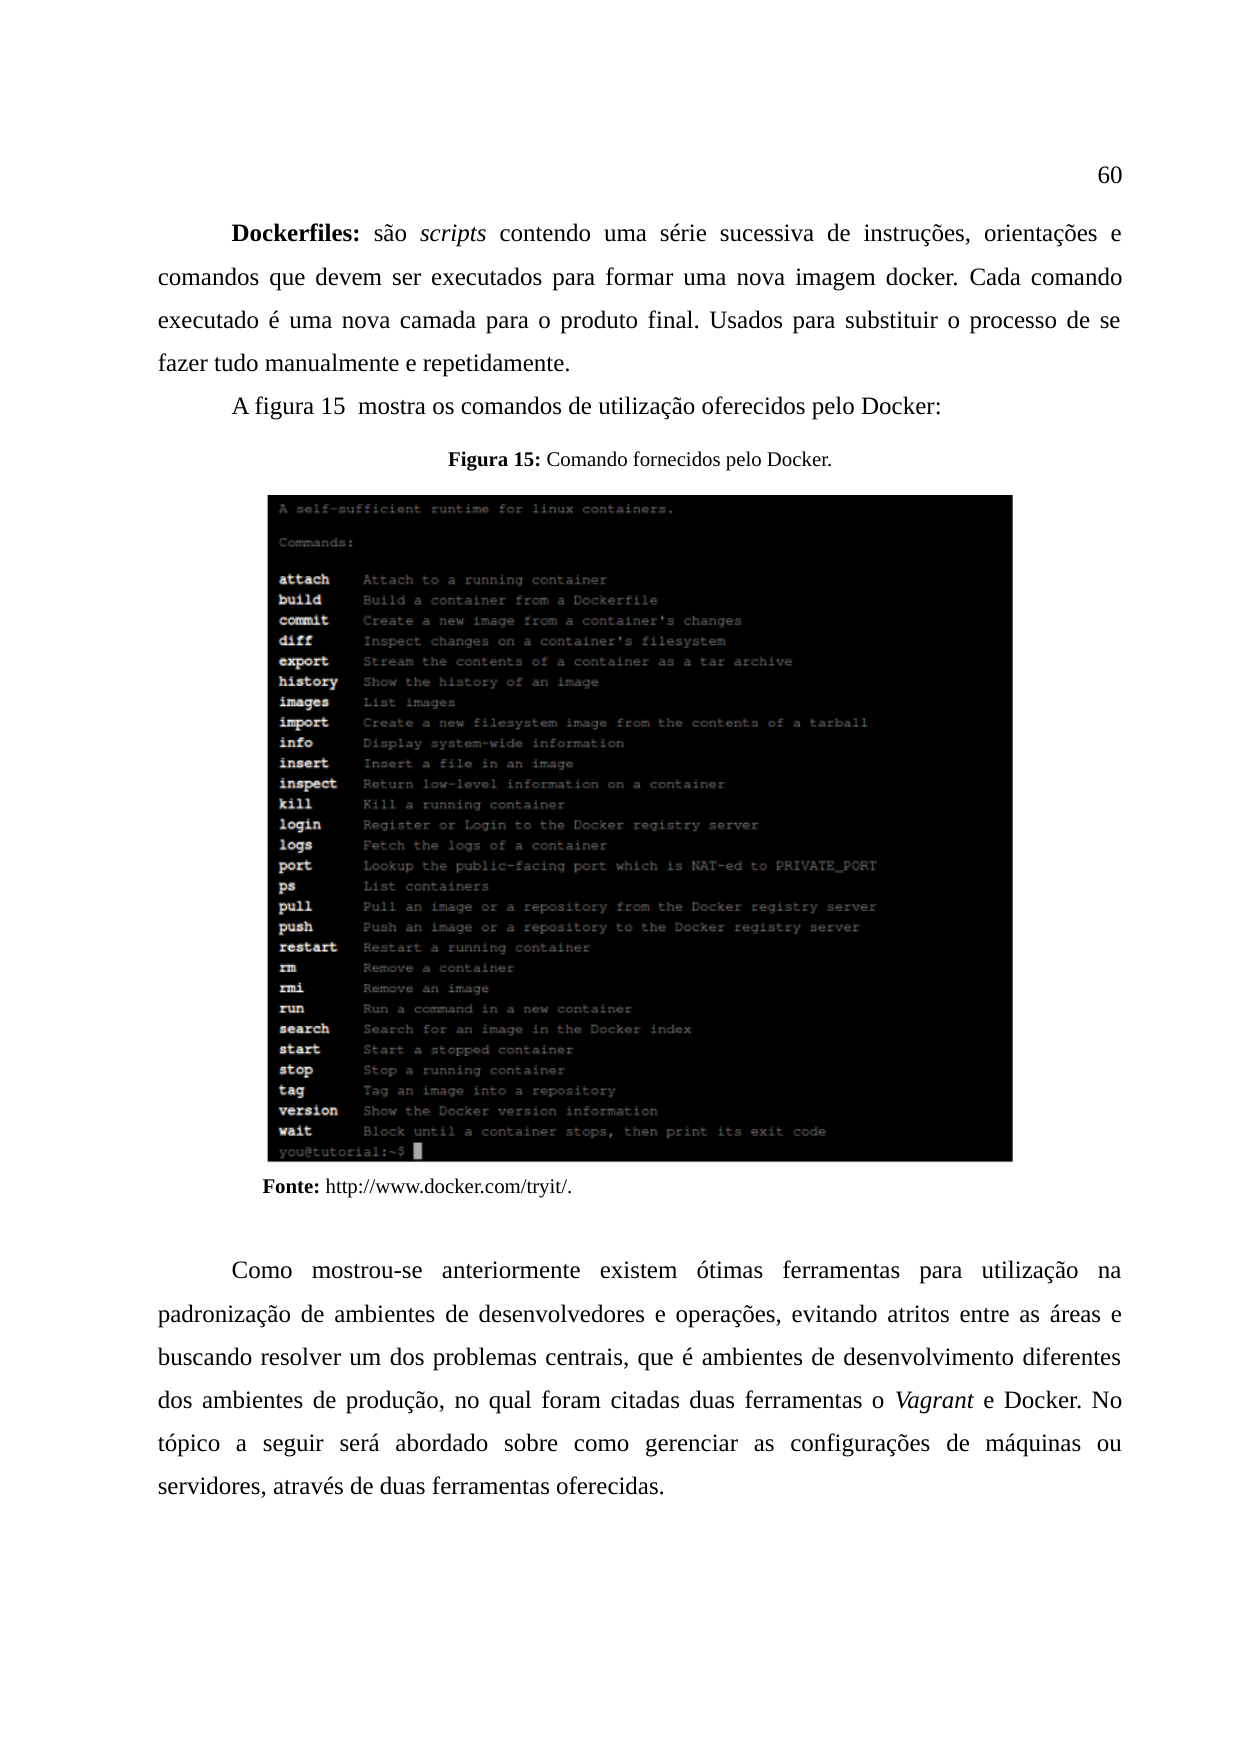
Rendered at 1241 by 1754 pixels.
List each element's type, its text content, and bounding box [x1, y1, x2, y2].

picture [267, 495, 1013, 1174]
text Como mostrou-se anteriormente existem ótimas ferramentas para utilização na padronização de ambientes de desenvolvedores e operações, evitando atritos entre as áreas e buscando resolver um dos problemas centrais, que é ambientes de desenvolvimento diferentes dos ambientes de produção, no qual foram citadas duas ferramentas o Vagrant e Docker. No tópico a seguir será abordado sobre como gerenciar as configurações de máquinas ou servidores, através de duas ferramentas oferecidas. [158, 1256, 1122, 1500]
text Fonte: http://www.docker.com/tryit/. [262, 1174, 1018, 1198]
text Dockerfiles: são scripts contendo uma série sucessiva de instruções, orientações e comandos que devem ser executados para formar uma nova imagem docker. Cada comando executado é uma nova camada para o produto final. Usados para substituir o processo de se fazer tudo manualmente e repetidamente. [158, 218, 1122, 377]
text A figura 15 mostra os comandos de utilização oferecidos pelo Docker: [158, 391, 1122, 420]
text Figura 15: Comando fornecidos pelo Docker. [262, 447, 1018, 471]
